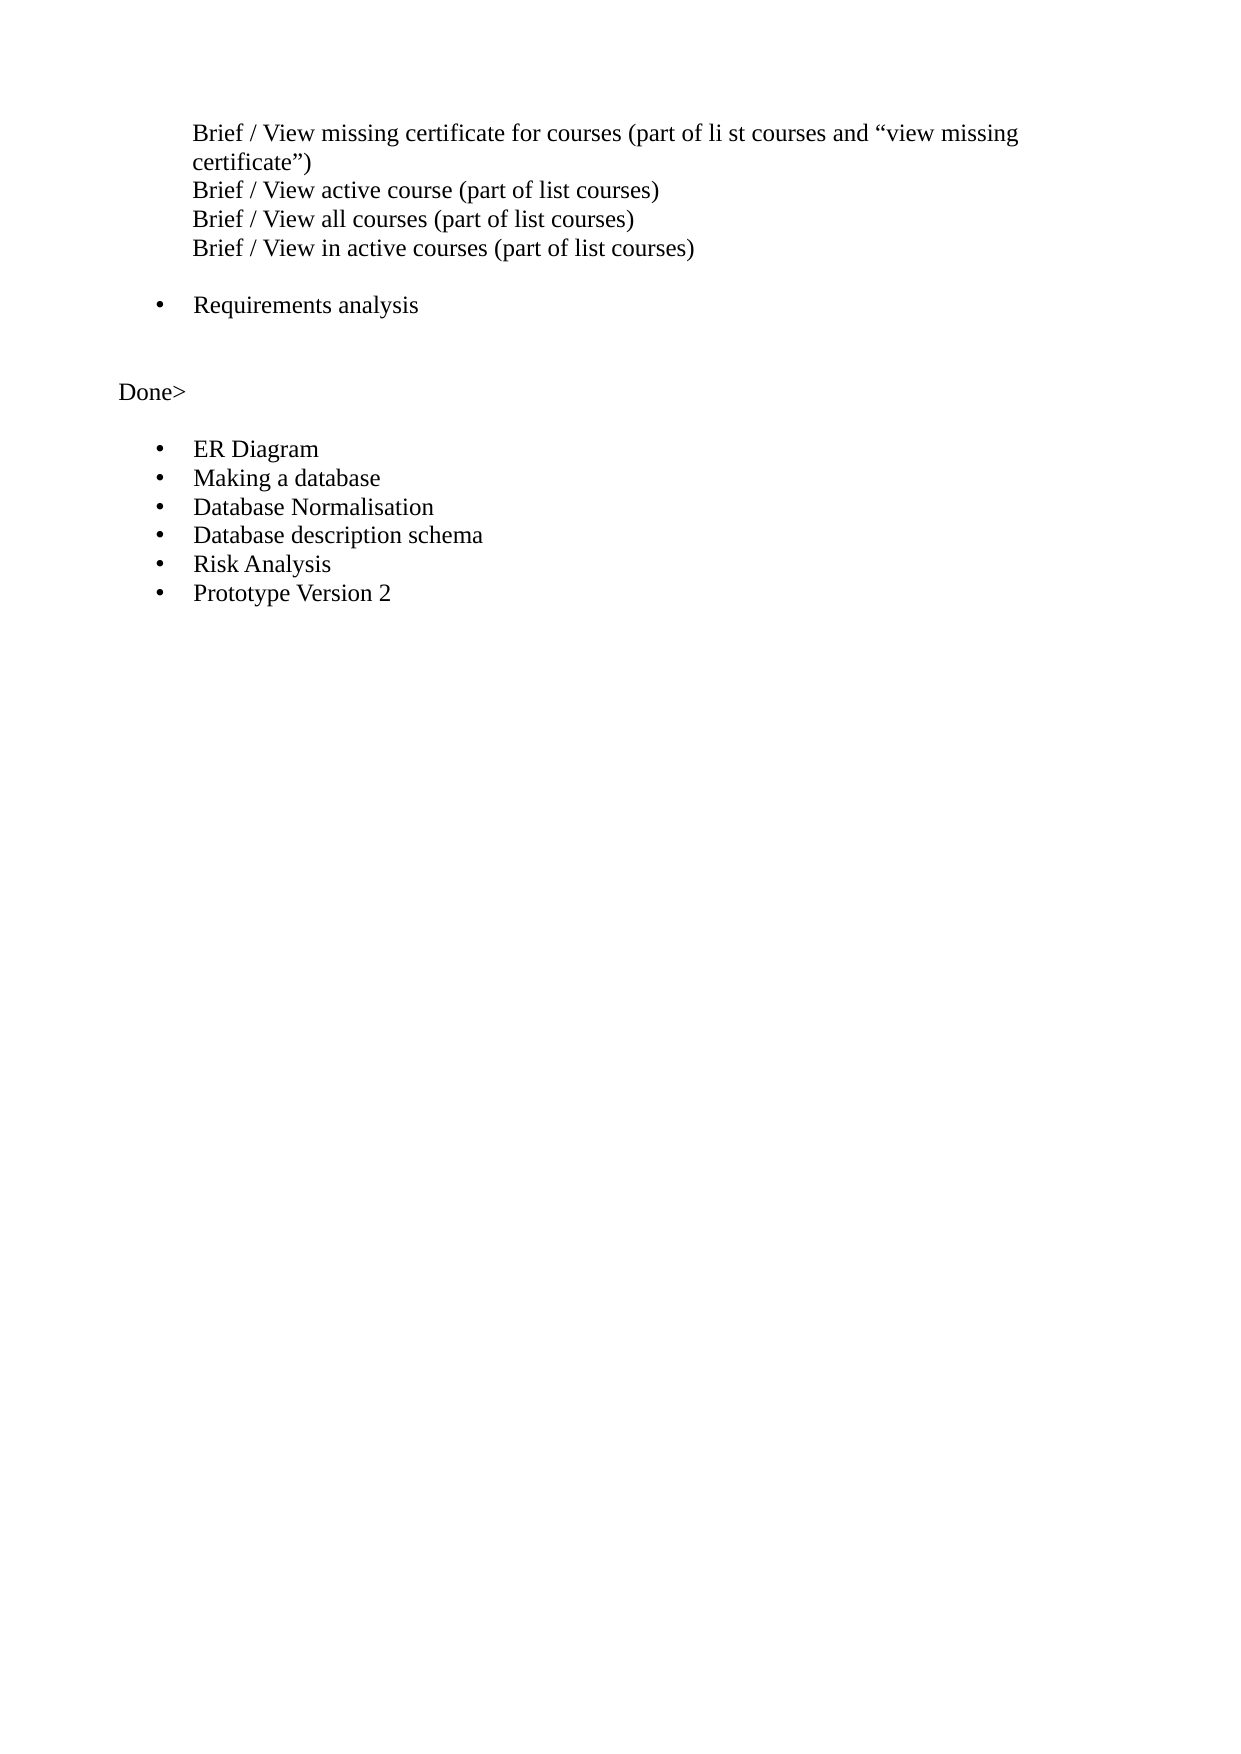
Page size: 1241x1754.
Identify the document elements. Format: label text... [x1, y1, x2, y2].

list Making a database [156, 463, 1122, 492]
list Requirements analysis [156, 291, 1122, 319]
text Done> [118, 377, 1122, 406]
list Database Normalisation [156, 492, 1122, 521]
text Brief / View active course (part of list courses) [118, 176, 1122, 204]
list Prototype Version 2 [156, 578, 1122, 607]
list Database description schema [156, 521, 1122, 549]
text Brief / View missing certificate for courses (part of li st courses and “view missing certificate”) [118, 118, 1122, 176]
list Risk Analysis [156, 549, 1122, 578]
text Brief / View all courses (part of list courses) [118, 204, 1122, 233]
text Brief / View in active courses (part of list courses) [118, 233, 1122, 262]
list ER Diagram [156, 434, 1122, 463]
